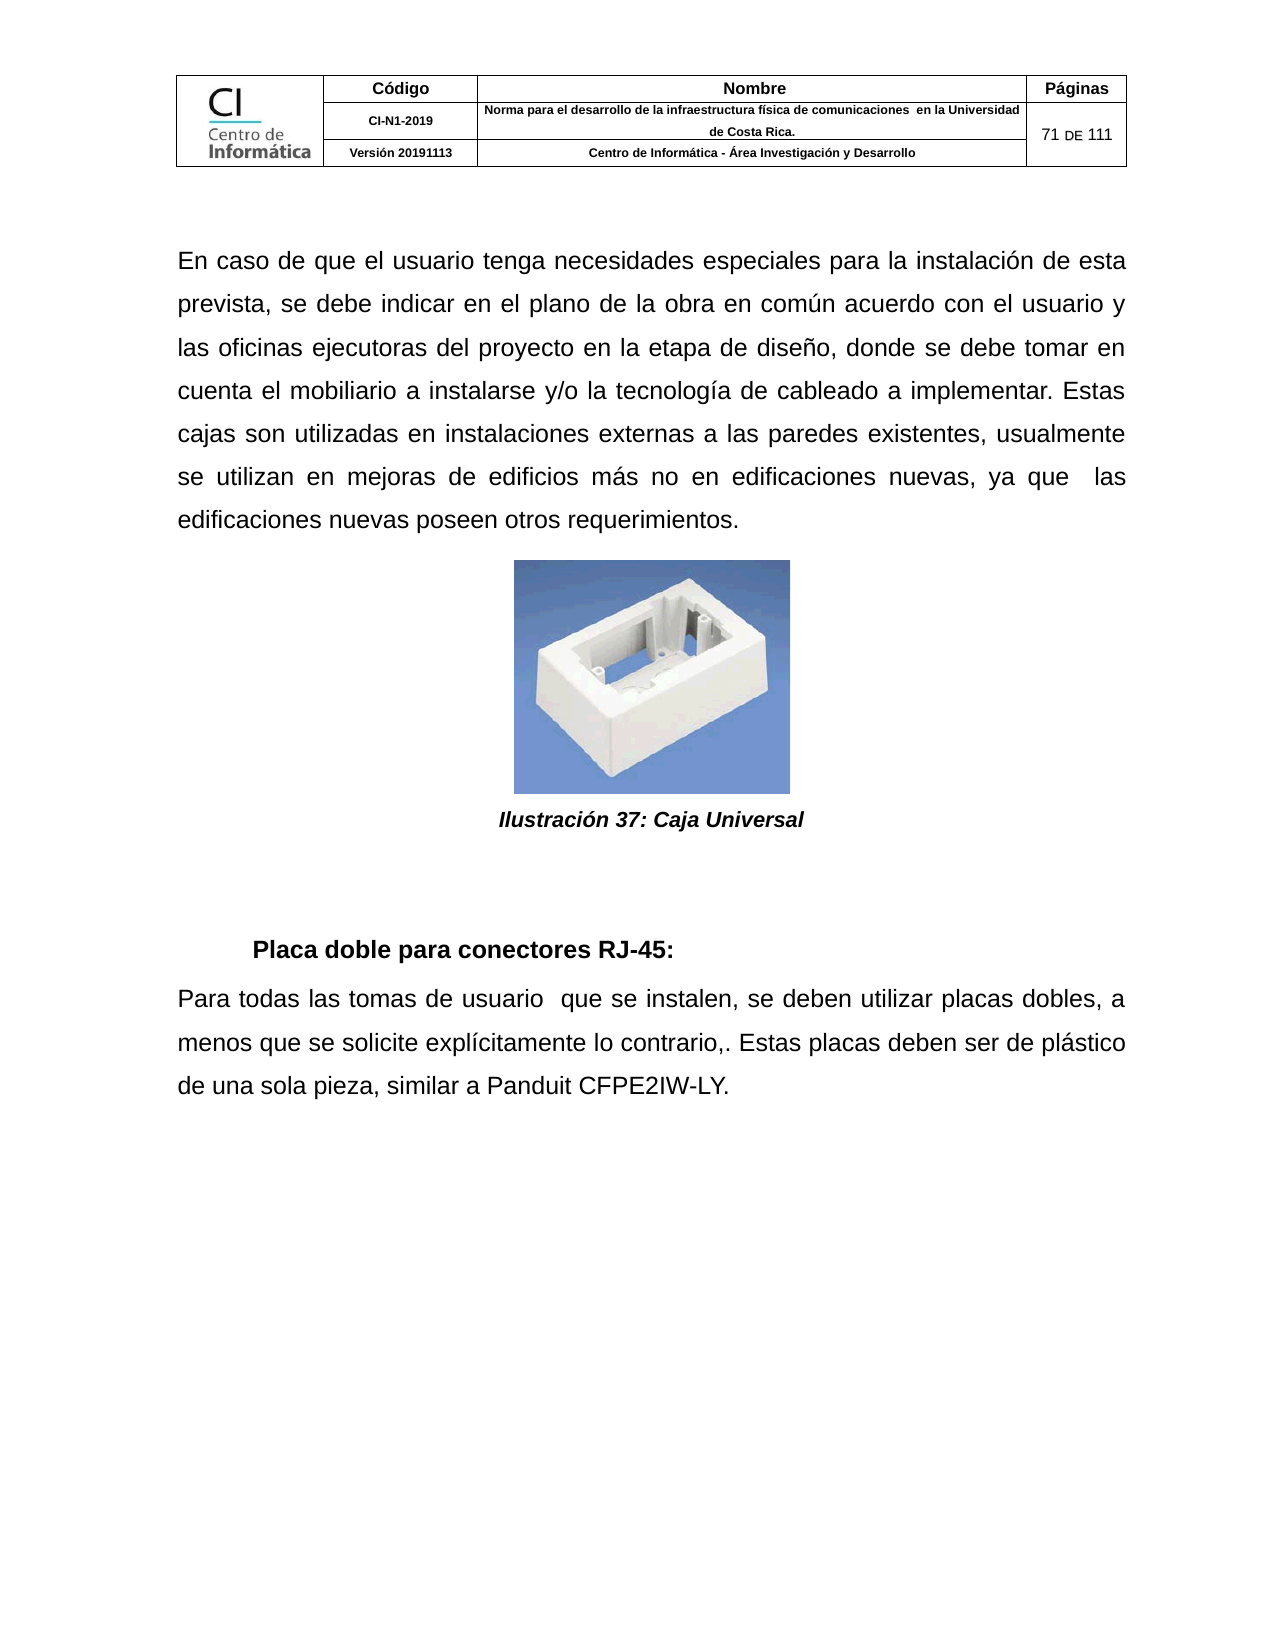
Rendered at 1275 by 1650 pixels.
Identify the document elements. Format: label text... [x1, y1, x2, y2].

text Para todas las tomas de usuario que se instalen, se deben utilizar placas dobles, a menos que se solicite explícitamente lo contrario,. Estas placas deben ser de plástico de una sola pieza, similar a Panduit CFPE2IW-LY. [177, 984, 1127, 1099]
text En caso de que el usuario tenga necesidades especiales para la instalación de esta prevista, se debe indicar en el plano de la obra en común acuerdo con el usuario y las oficinas ejecutoras del proyecto en la etapa de diseño, donde se debe tomar en cuenta el mobiliario a instalarse y/o la tecnología de cableado a implementar. Estas cajas son utilizadas en instalaciones externas a las paredes existentes, usualmente se utilizan en mejoras de edificios más no en edificaciones nuevas, ya que las edificaciones nuevas poseen otros requerimientos. [177, 246, 1127, 534]
text Ilustración 37: Caja Universal [296, 561, 1008, 832]
picture [206, 81, 312, 160]
subtitle Placa doble para conectores RJ-45: [207, 935, 1127, 964]
